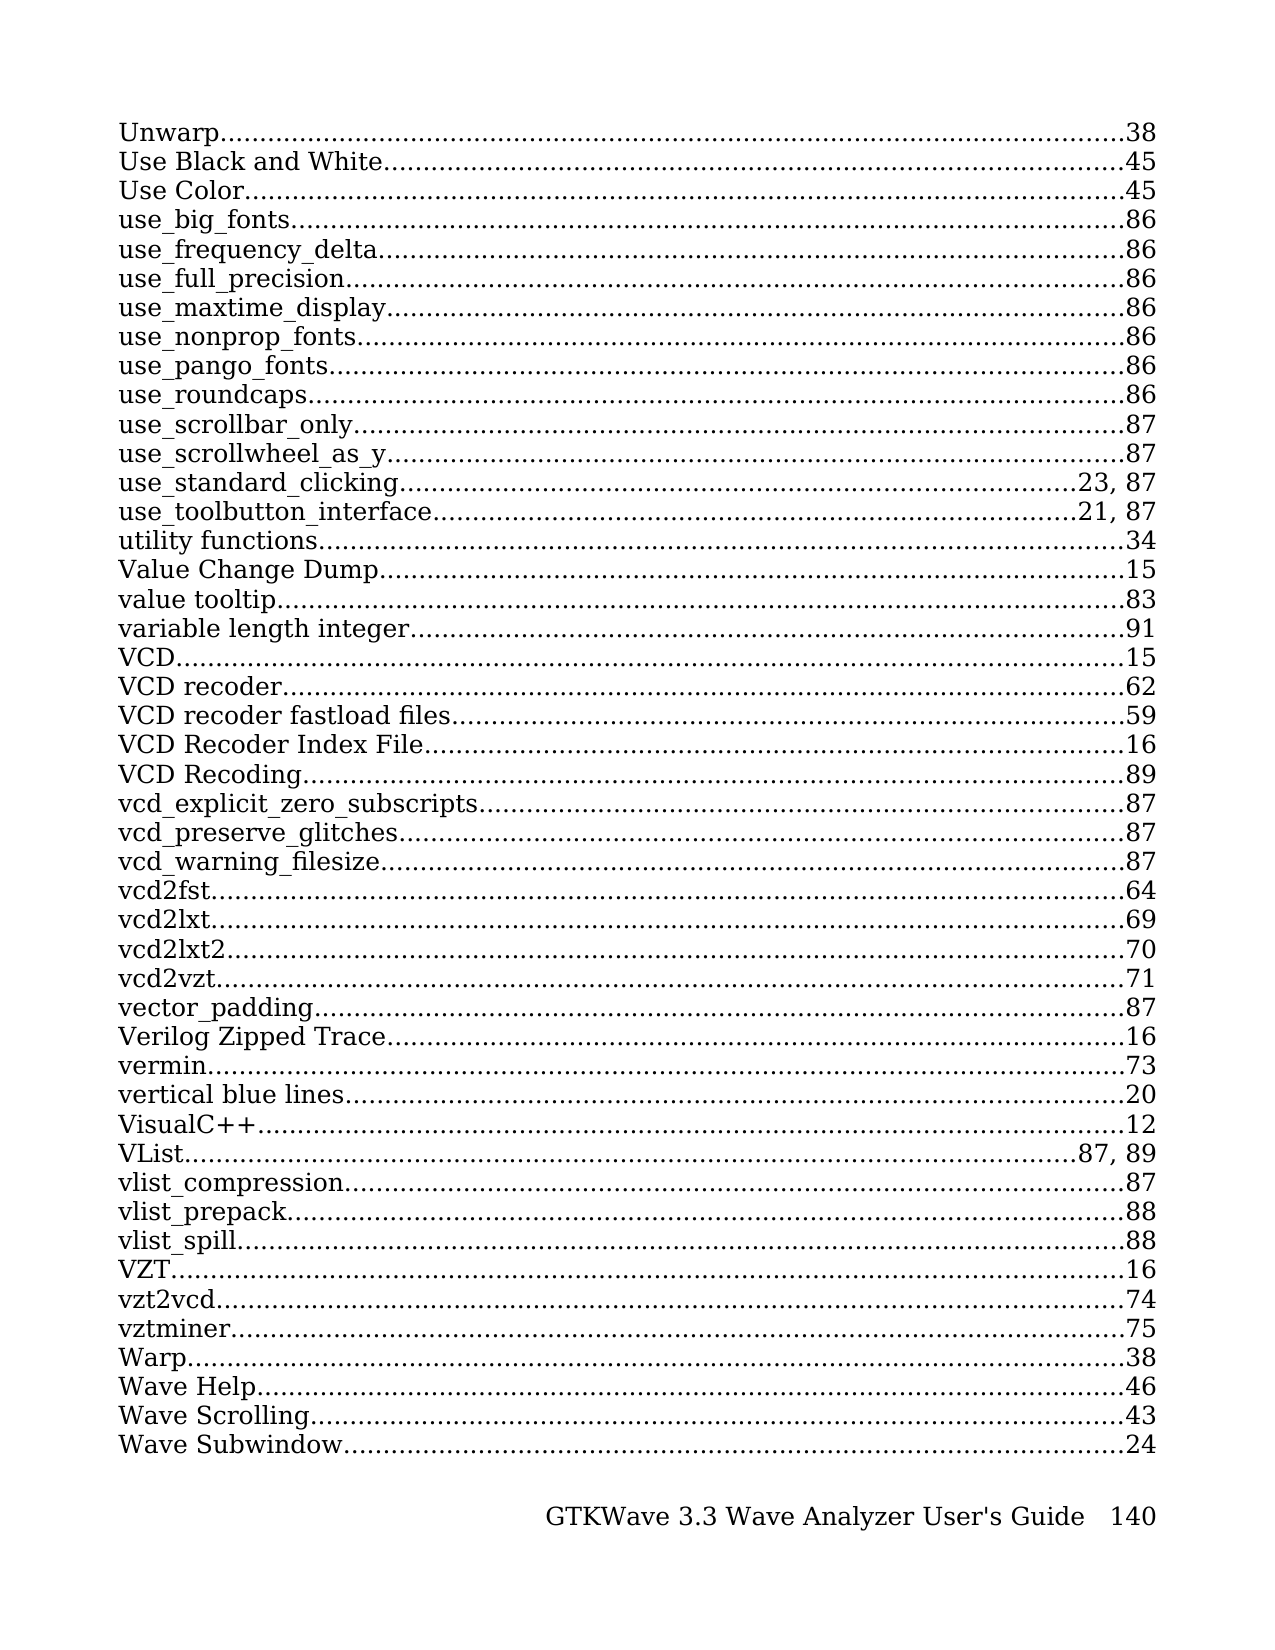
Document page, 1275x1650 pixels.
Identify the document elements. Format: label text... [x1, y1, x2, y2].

text variable length integer 91 [118, 614, 1157, 643]
text VCD recoder 62 [118, 672, 1157, 701]
text vcd2vzt 71 [118, 964, 1157, 993]
text vcd2lxt 69 [118, 906, 1157, 935]
text use_roundcaps 86 [118, 381, 1157, 410]
text vertical blue lines 20 [118, 1081, 1157, 1110]
text VCD recoder fastload files 59 [118, 701, 1157, 731]
text vlist_spill 88 [118, 1226, 1157, 1256]
text vztminer 75 [118, 1314, 1157, 1343]
text value tooltip 83 [118, 585, 1157, 614]
text use_standard_clicking 23, 87 [118, 468, 1157, 497]
text VList 87, 89 [118, 1139, 1157, 1168]
text use_full_precision 86 [118, 264, 1157, 293]
text use_maxtime_display 86 [118, 293, 1157, 322]
text Wave Subwindow 24 [118, 1431, 1157, 1460]
text vcd_explicit_zero_subscripts 87 [118, 789, 1157, 818]
text vcd2lxt2 70 [118, 935, 1157, 964]
text Verilog Zipped Trace 16 [118, 1022, 1157, 1051]
text use_toolbutton_interface 21, 87 [118, 497, 1157, 526]
text use_big_fonts 86 [118, 206, 1157, 235]
text Value Change Dump 15 [118, 556, 1157, 585]
text vlist_compression 87 [118, 1168, 1157, 1197]
text vcd_warning_filesize 87 [118, 847, 1157, 876]
text vermin 73 [118, 1051, 1157, 1081]
text Use Black and White 45 [118, 147, 1157, 176]
text Unwarp 38 [118, 118, 1157, 147]
text Wave Scrolling 43 [118, 1401, 1157, 1431]
text use_scrollwheel_as_y 87 [118, 439, 1157, 468]
text vlist_prepack 88 [118, 1197, 1157, 1226]
text VZT 16 [118, 1256, 1157, 1285]
text utility functions 34 [118, 526, 1157, 556]
text VCD Recoding 89 [118, 760, 1157, 789]
text use_nonprop_fonts 86 [118, 322, 1157, 351]
text vcd_preserve_glitches 87 [118, 818, 1157, 847]
text vzt2vcd 74 [118, 1285, 1157, 1314]
text Warp 38 [118, 1343, 1157, 1372]
text VisualC++ 12 [118, 1110, 1157, 1139]
text vcd2fst 64 [118, 876, 1157, 906]
text VCD Recoder Index File 16 [118, 731, 1157, 760]
text VCD 15 [118, 643, 1157, 672]
text use_pango_fonts 86 [118, 351, 1157, 381]
text Use Color 45 [118, 176, 1157, 206]
text use_scrollbar_only 87 [118, 410, 1157, 439]
text vector_padding 87 [118, 993, 1157, 1022]
text use_frequency_delta 86 [118, 235, 1157, 264]
text Wave Help 46 [118, 1372, 1157, 1401]
